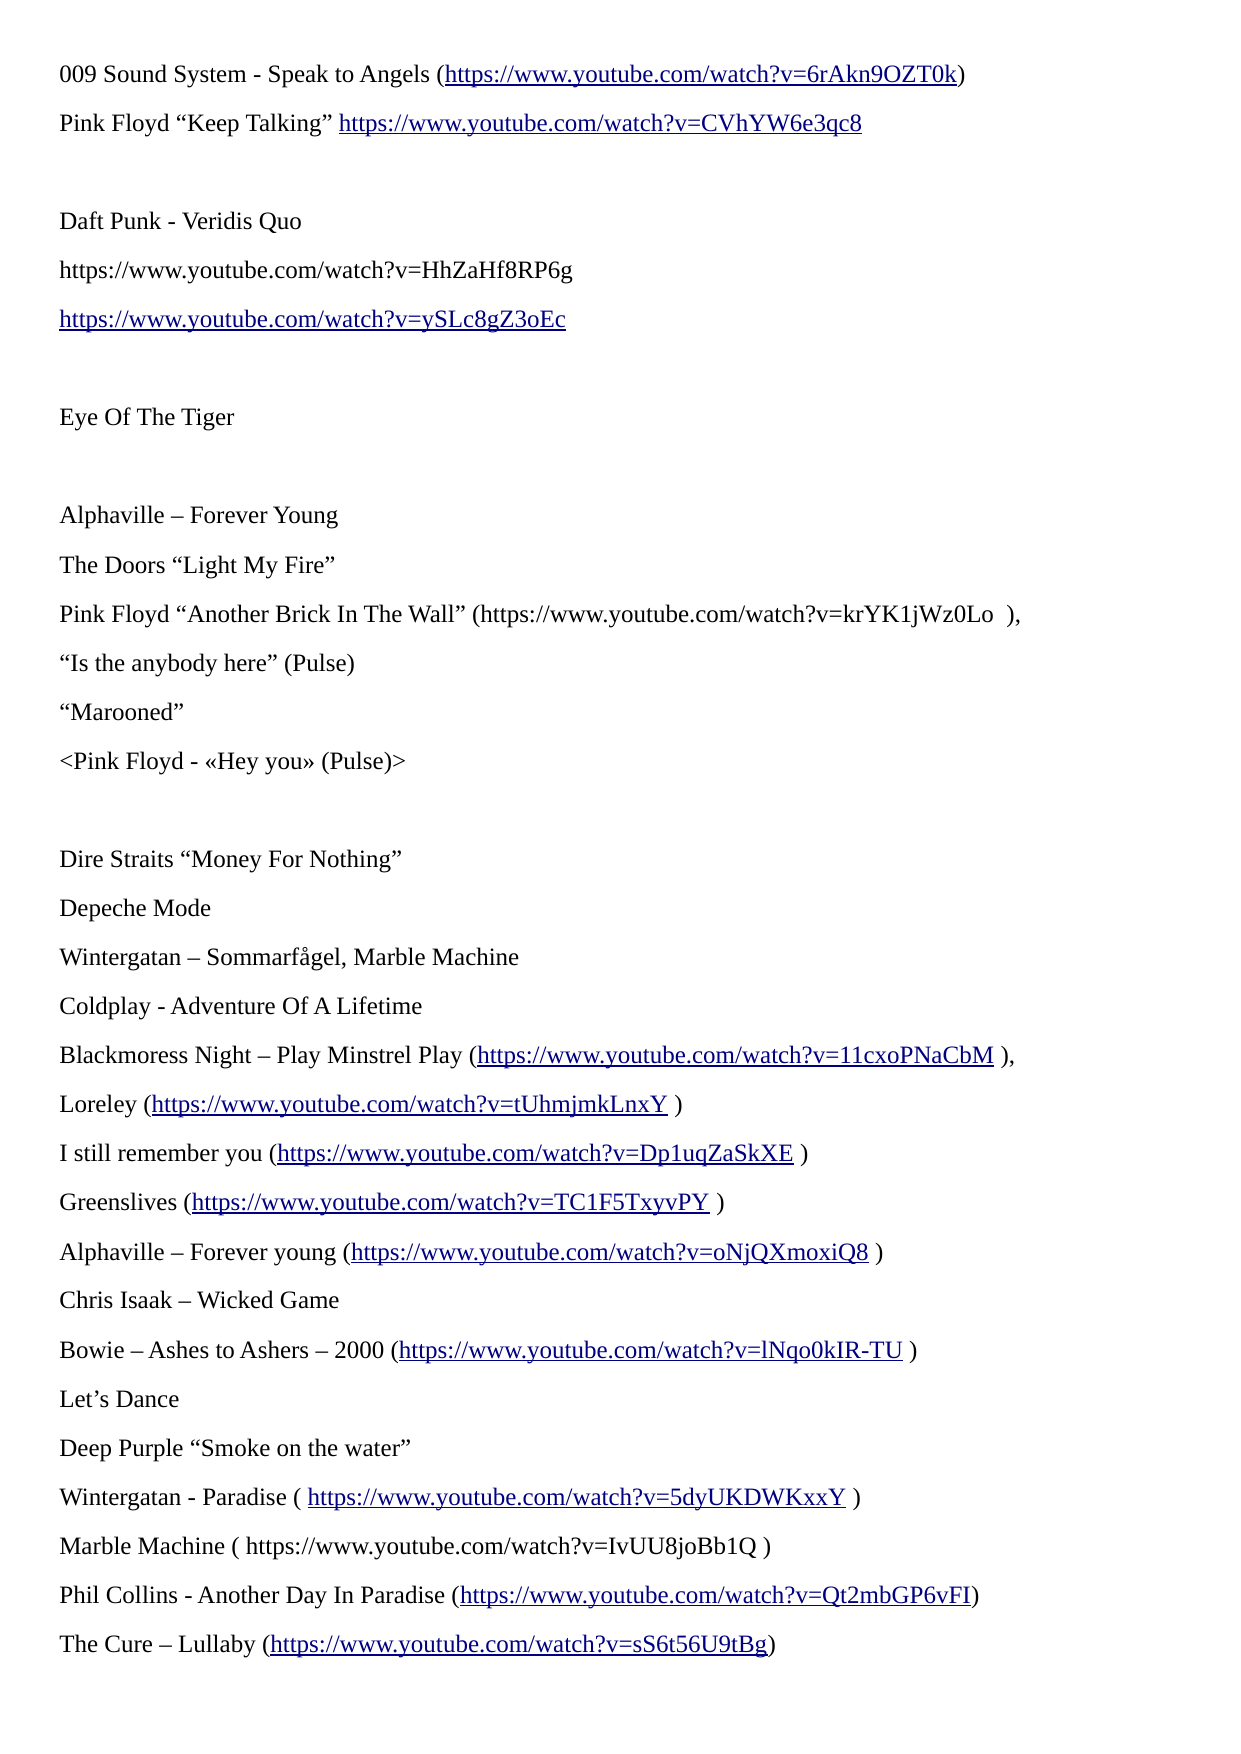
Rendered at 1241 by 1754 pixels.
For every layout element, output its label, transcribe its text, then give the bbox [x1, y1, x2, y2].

text Marble Machine ( https://www.youtube.com/watch?v=IvUU8joBb1Q ) [59, 1531, 1181, 1560]
text Greenslives (https://www.youtube.com/watch?v=TC1F5TxyvPY ) [59, 1187, 1181, 1216]
text Blackmoress Night – Play Minstrel Play (https://www.youtube.com/watch?v=11cxoPNaCbM ), [59, 1040, 1181, 1069]
text Deep Purple “Smoke on the water” [59, 1433, 1181, 1462]
text Let’s Dance [59, 1384, 1181, 1412]
text https://www.youtube.com/watch?v=HhZaHf8RP6g [59, 255, 1181, 284]
text Wintergatan – Sommarfågel, Marble Machine [59, 942, 1181, 971]
text Eye Of The Tiger [59, 402, 1181, 431]
text Pink Floyd “Another Brick In The Wall” (https://www.youtube.com/watch?v=krYK1jWz0Lo ), [59, 599, 1181, 627]
text 009 Sound System - Speak to Angels (https://www.youtube.com/watch?v=6rAkn9OZT0k) [59, 59, 1181, 88]
text <Pink Floyd - «Hey you» (Pulse)> [59, 746, 1181, 775]
text Wintergatan - Paradise ( https://www.youtube.com/watch?v=5dyUKDWKxxY ) [59, 1482, 1181, 1511]
text Chris Isaak – Wicked Game [59, 1286, 1181, 1314]
text Daft Punk - Veridis Quo [59, 206, 1181, 235]
text Dire Straits “Money For Nothing” [59, 844, 1181, 873]
text I still remember you (https://www.youtube.com/watch?v=Dp1uqZaSkXE ) [59, 1138, 1181, 1167]
text Pink Floyd “Keep Talking” https://www.youtube.com/watch?v=CVhYW6e3qc8 [59, 108, 1181, 137]
text Loreley (https://www.youtube.com/watch?v=tUhmjmkLnxY ) [59, 1089, 1181, 1118]
text https://www.youtube.com/watch?v=ySLc8gZ3oEc [59, 304, 1181, 333]
text Alphaville – Forever Young [59, 501, 1181, 529]
text “Marooned” [59, 697, 1181, 726]
text Bowie – Ashes to Ashers – 2000 (https://www.youtube.com/watch?v=lNqo0kIR-TU ) [59, 1335, 1181, 1363]
text Alphaville – Forever young (https://www.youtube.com/watch?v=oNjQXmoxiQ8 ) [59, 1237, 1181, 1265]
text Phil Collins - Another Day In Paradise (https://www.youtube.com/watch?v=Qt2mbGP6vFI) [59, 1580, 1181, 1609]
text “Is the anybody here” (Pulse) [59, 648, 1181, 677]
text The Doors “Light My Fire” [59, 550, 1181, 578]
text Coldplay - Adventure Of A Lifetime [59, 991, 1181, 1020]
text The Cure – Lullaby (https://www.youtube.com/watch?v=sS6t56U9tBg) [59, 1629, 1181, 1658]
text Depeche Mode [59, 893, 1181, 922]
